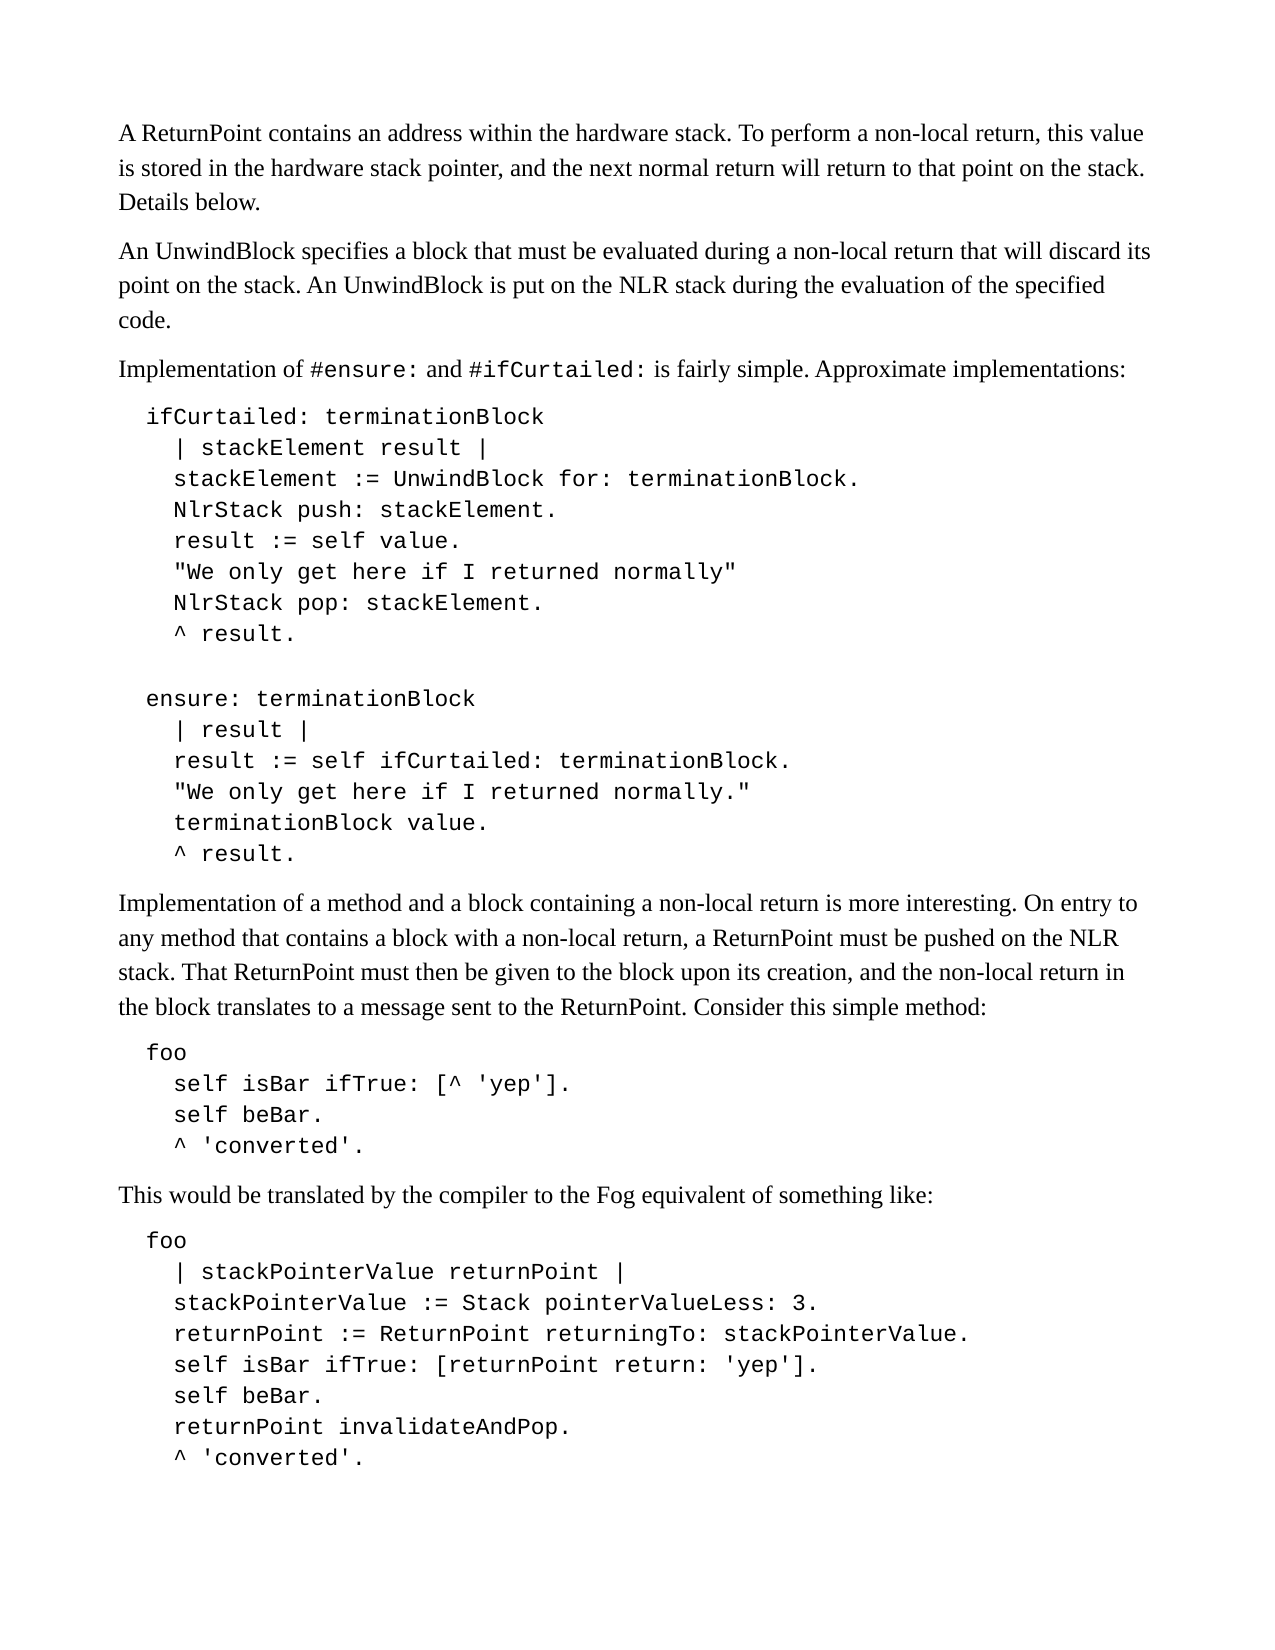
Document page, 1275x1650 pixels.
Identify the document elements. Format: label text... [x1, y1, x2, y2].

text stackPointerValue := Stack pointerValueLess: 3. [118, 1291, 1157, 1317]
text This would be translated by the compiler to the Fog equivalent of something like: [118, 1180, 1157, 1209]
text | stackPointerValue returnPoint | [118, 1260, 1157, 1286]
text ^ 'converted'. [118, 1447, 1157, 1472]
text Implementation of #ensure: and #ifCurtailed: is fairly simple. Approximate implementations: [118, 354, 1157, 384]
text self beBar. [118, 1384, 1157, 1410]
text returnPoint invalidateAndPop. [118, 1416, 1157, 1441]
text result := self value. [118, 529, 1157, 555]
text stackElement := UnwindBlock for: terminationBlock. [118, 467, 1157, 493]
text terminationBlock value. [118, 811, 1157, 837]
text self isBar ifTrue: [returnPoint return: 'yep']. [118, 1353, 1157, 1379]
text NlrStack push: stackElement. [118, 498, 1157, 524]
text ifCurtailed: terminationBlock [118, 405, 1157, 431]
text "We only get here if I returned normally" [118, 560, 1157, 586]
text self beBar. [118, 1103, 1157, 1129]
text result := self ifCurtailed: terminationBlock. [118, 749, 1157, 775]
text A ReturnPoint contains an address within the hardware stack. To perform a non-local return, this value is stored in the hardware stack pointer, and the next normal return will return to that point on the stack. Details below. [118, 118, 1157, 216]
text self isBar ifTrue: [^ 'yep']. [118, 1072, 1157, 1098]
text ^ result. [118, 842, 1157, 868]
text ^ result. [118, 622, 1157, 648]
text | result | [118, 718, 1157, 744]
text Implementation of a method and a block containing a non-local return is more interesting. On entry to any method that contains a block with a non-local return, a ReturnPoint must be pushed on the NLR stack. That ReturnPoint must then be given to the block upon its creation, and the non-local return in the block translates to a message sent to the ReturnPoint. Consider this simple method: [118, 888, 1157, 1021]
text ^ 'converted'. [118, 1134, 1157, 1160]
text returnPoint := ReturnPoint returningTo: stackPointerValue. [118, 1322, 1157, 1348]
text foo [118, 1041, 1157, 1067]
text foo [118, 1229, 1157, 1255]
text An UnwindBlock specifies a block that must be evaluated during a non-local return that will discard its point on the stack. An UnwindBlock is put on the NLR stack during the evaluation of the specified code. [118, 236, 1157, 334]
text NlrStack pop: stackElement. [118, 591, 1157, 617]
text "We only get here if I returned normally." [118, 780, 1157, 806]
text ensure: terminationBlock [118, 687, 1157, 713]
text | stackElement result | [118, 436, 1157, 462]
